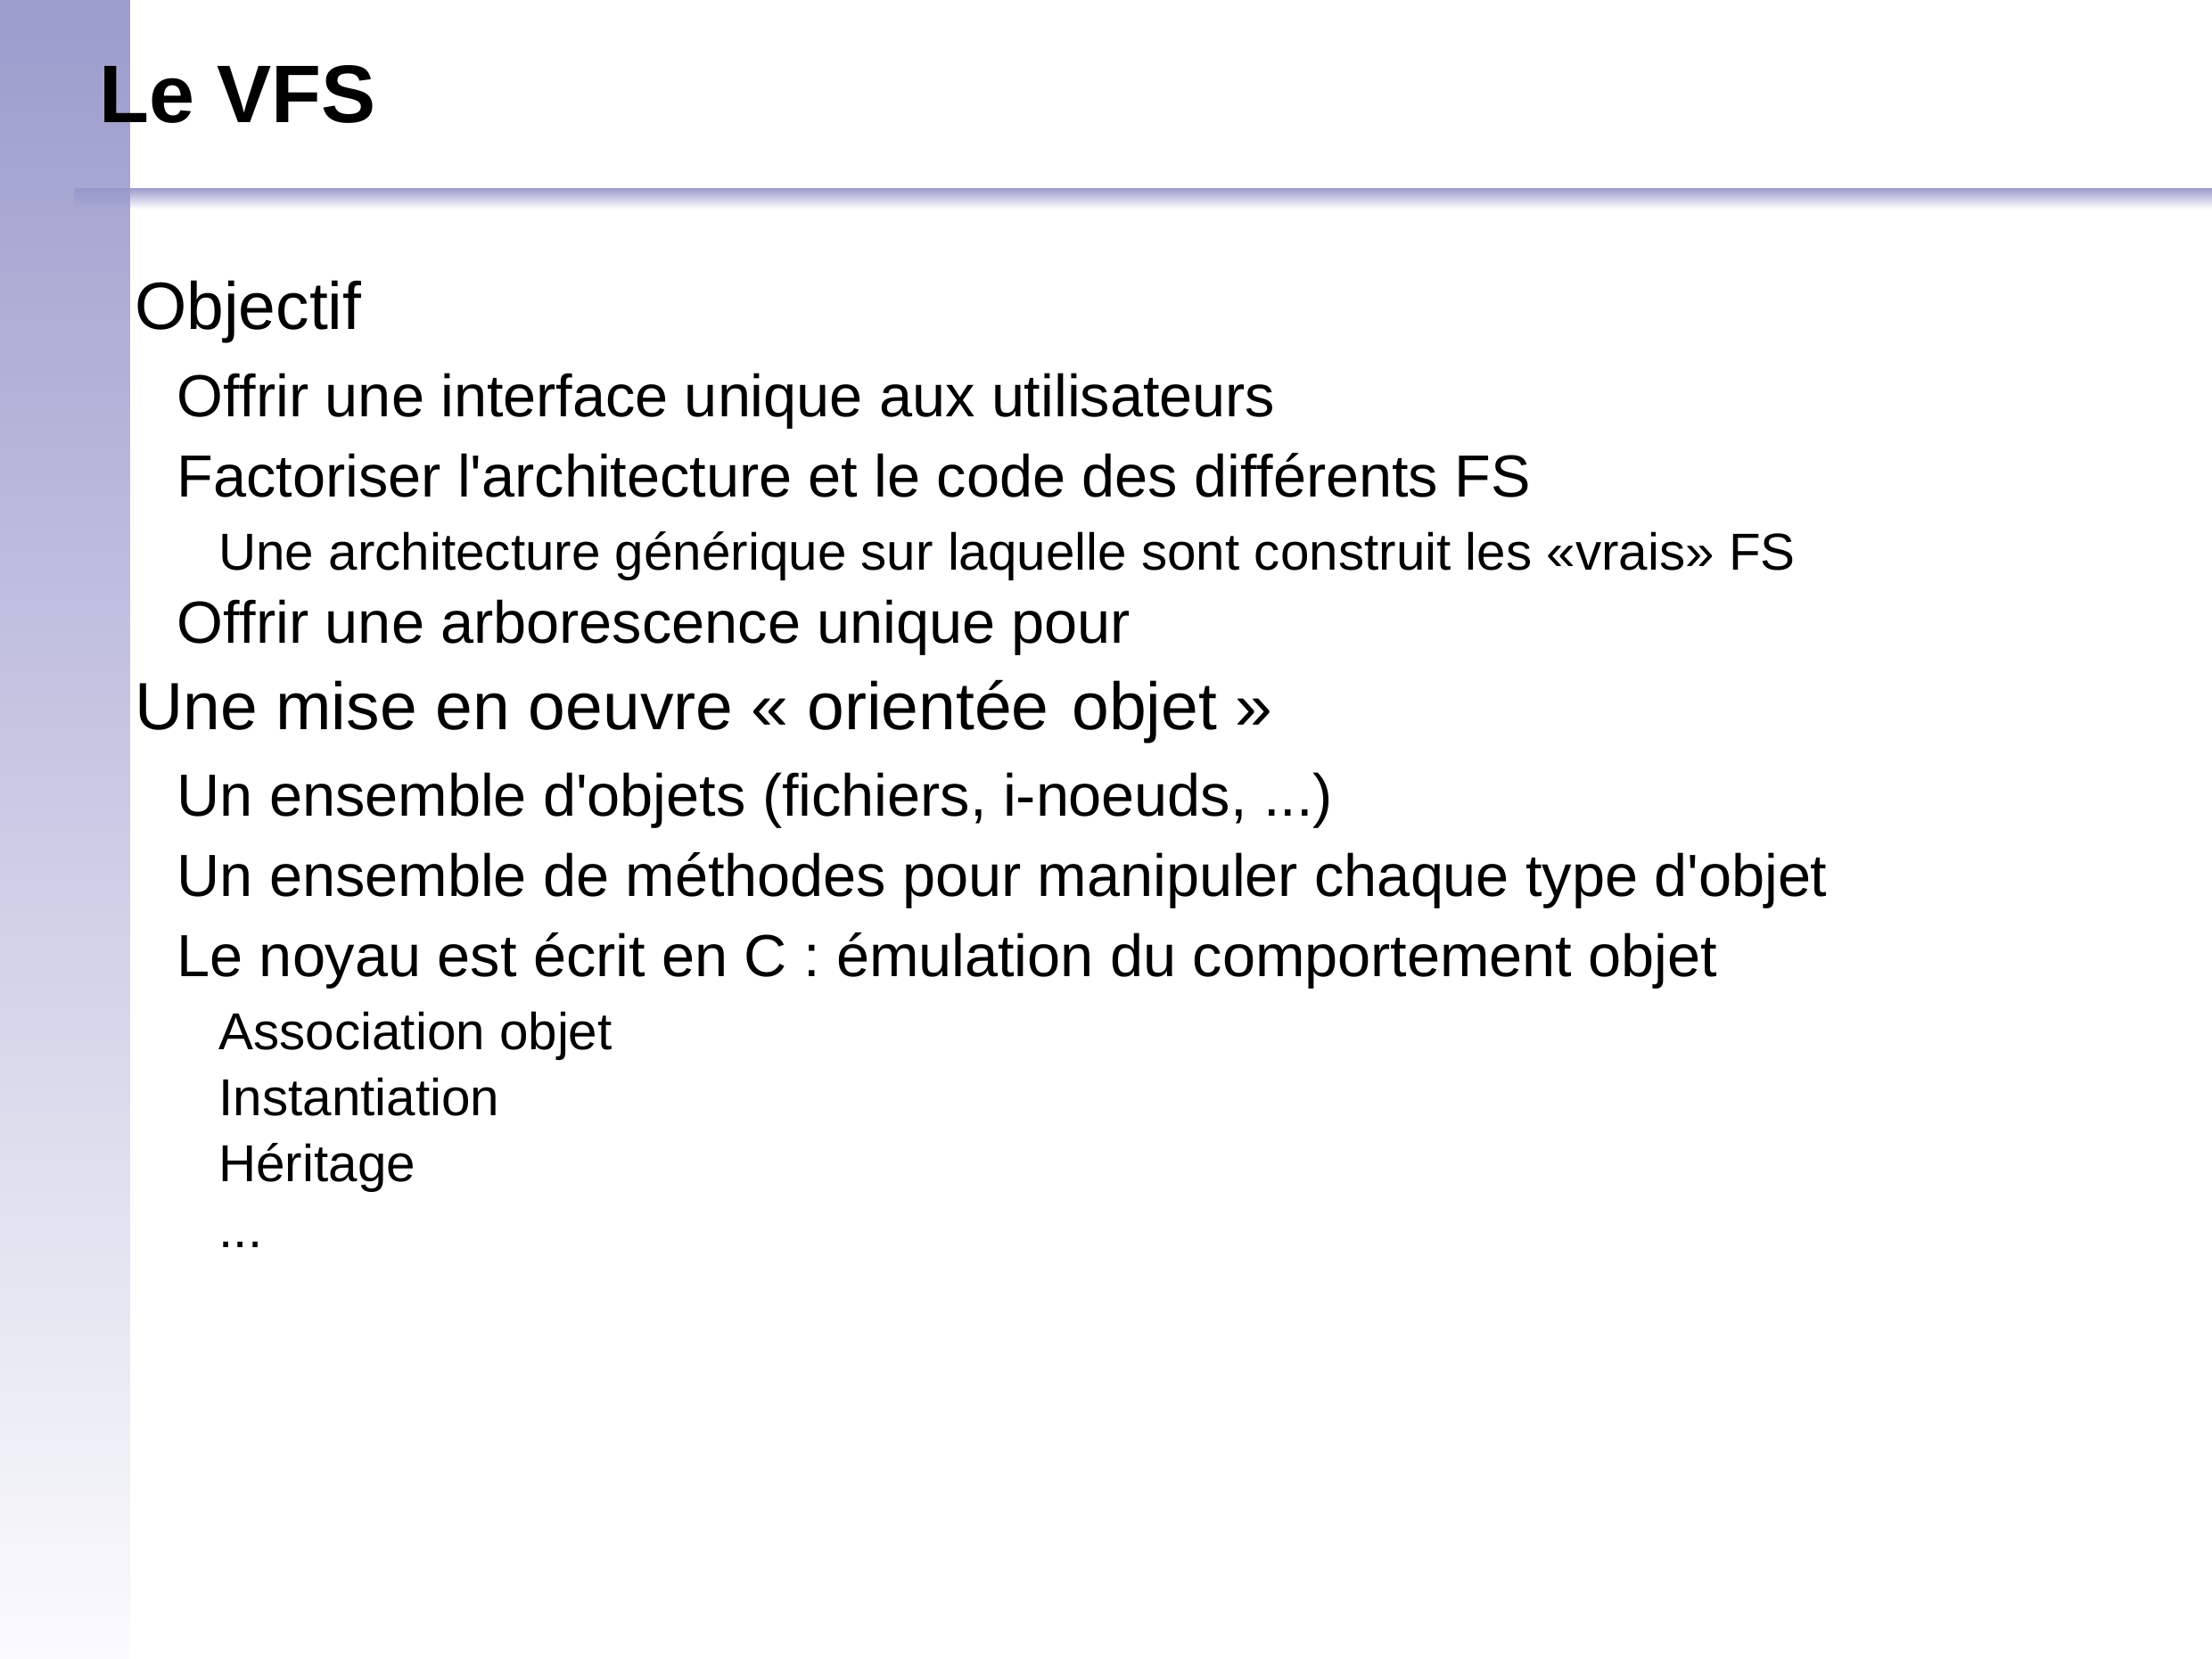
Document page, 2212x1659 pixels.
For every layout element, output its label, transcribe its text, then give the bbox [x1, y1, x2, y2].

title Le VFS [99, 0, 2212, 189]
list Objectif Offrir une interface unique aux utilisateurs Factoriser l'architecture et le code des différents FS Une architecture générique sur laquelle sont construit les «vrais» FS Offrir une arborescence unique pour Une mise en oeuvre « orientée objet » Un ensemble d'objets (fichiers, i-noeuds, ...) Un ensemble de méthodes pour manipuler chaque type d'objet Le noyau est écrit en C : émulation du comportement objet Association objet Instantiation Héritage ... [124, 269, 2139, 1659]
